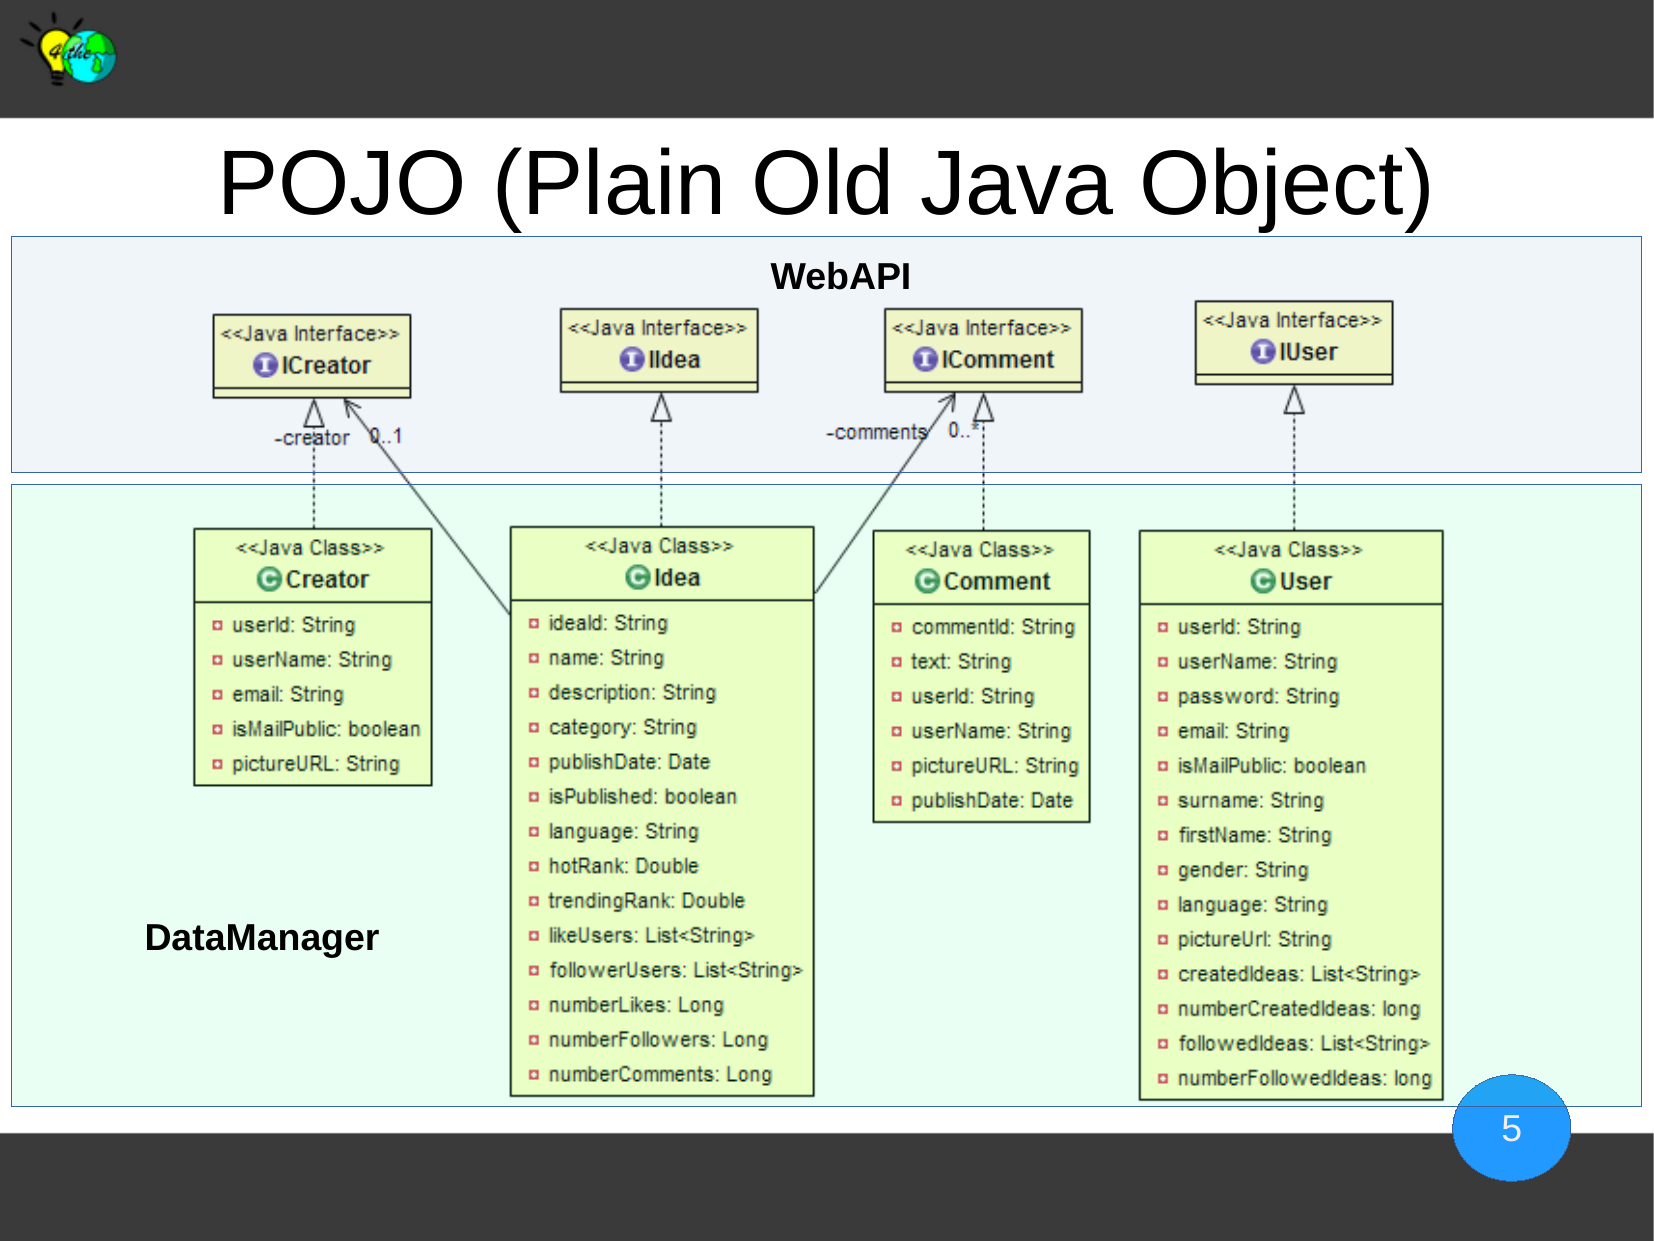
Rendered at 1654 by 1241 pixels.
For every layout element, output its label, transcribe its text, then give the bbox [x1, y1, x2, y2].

text_box DataManager [129, 909, 520, 967]
text_box [11, 236, 1642, 473]
text_box [11, 484, 1642, 1107]
title POJO (Plain Old Java Object) [82, 129, 1571, 236]
text_box WebAPI [755, 248, 1146, 305]
picture [0, 0, 1654, 1241]
